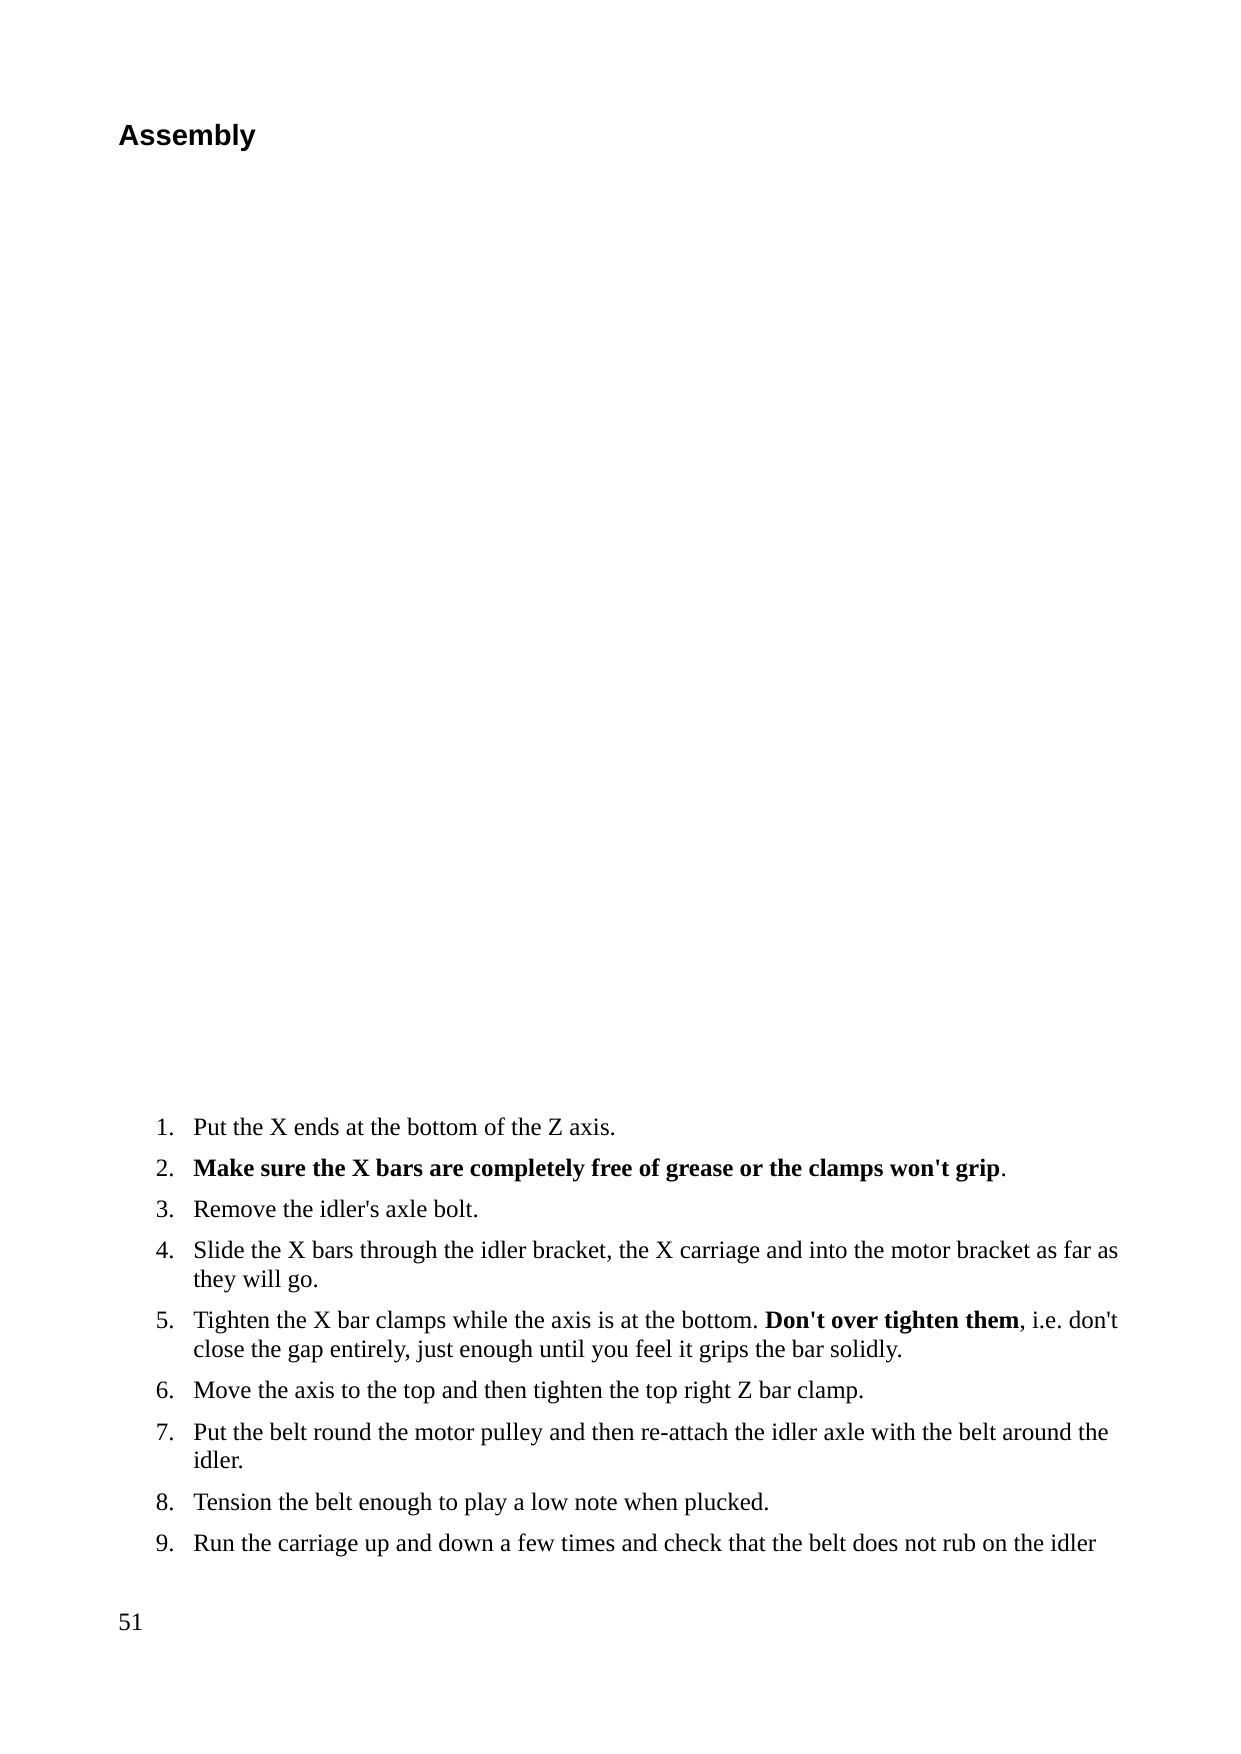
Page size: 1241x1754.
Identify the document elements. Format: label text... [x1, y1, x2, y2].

list Tighten the X bar clamps while the axis is at the bottom. Don't over tighten them, i.e. don't close the gap entirely, just enough until you feel it grips the bar solidly. [156, 1306, 1122, 1363]
list Put the belt round the motor pulley and then re-attach the idler axle with the belt around the idler. [156, 1417, 1122, 1474]
list Tension the belt enough to play a low note when plucked. [156, 1487, 1122, 1516]
list Remove the idler's axle bolt. [156, 1194, 1122, 1223]
list Move the axis to the top and then tighten the top right Z bar clamp. [156, 1376, 1122, 1404]
list Slide the X bars through the idler bracket, the X carriage and into the motor bracket as far as they will go. [156, 1236, 1122, 1293]
list Run the carriage up and down a few times and check that the belt does not rub on the idler [156, 1528, 1122, 1557]
subtitle Assembly [118, 118, 1122, 152]
list Put the X ends at the bottom of the Z axis. [156, 1112, 1122, 1141]
list Make sure the X bars are completely free of grease or the clamps won't grip. [156, 1153, 1122, 1182]
